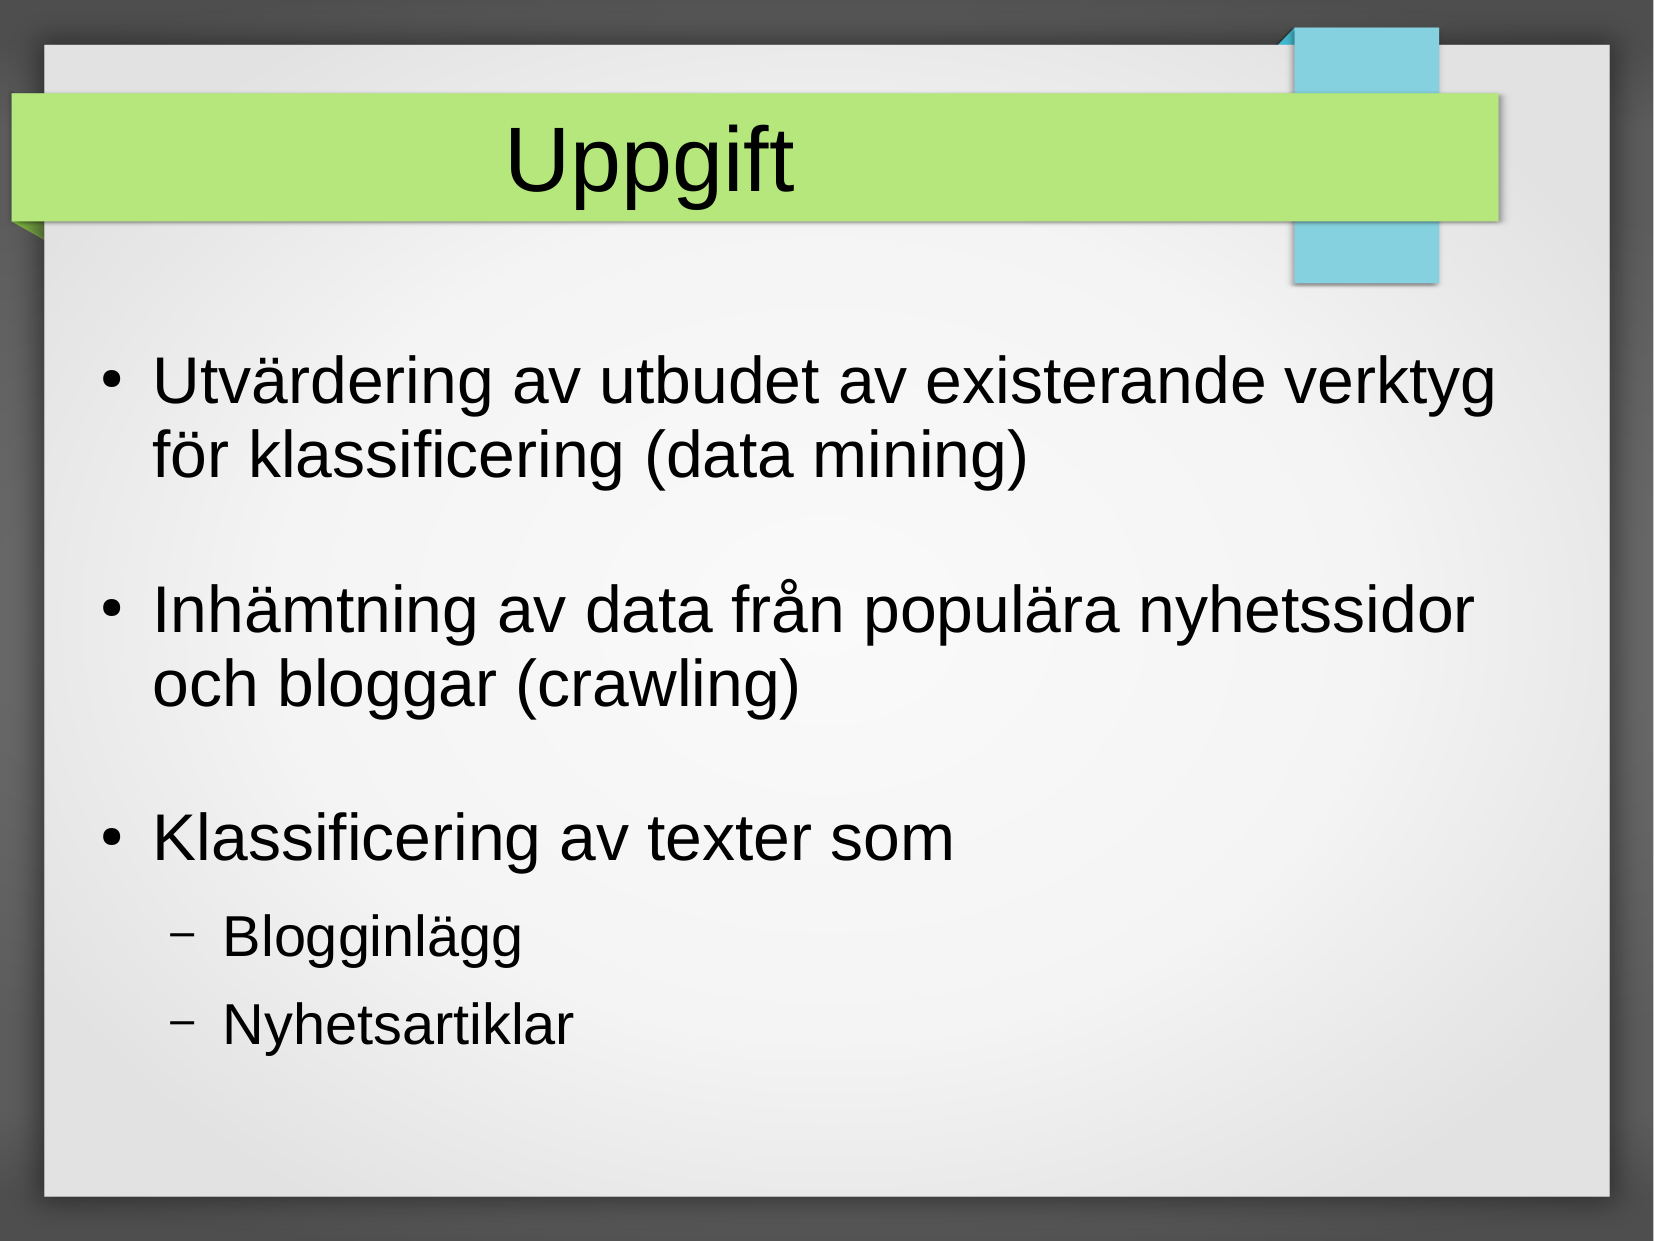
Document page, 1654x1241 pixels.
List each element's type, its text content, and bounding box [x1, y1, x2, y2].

picture [0, 0, 1654, 1241]
list Utvärdering av utbudet av existerande verktyg för klassificering (data mining) Inhämtning av data från populära nyhetssidor och bloggar (crawling) Klassificering av texter som Blogginlägg Nyhetsartiklar [82, 343, 1538, 1063]
title Uppgift [70, 106, 1229, 213]
